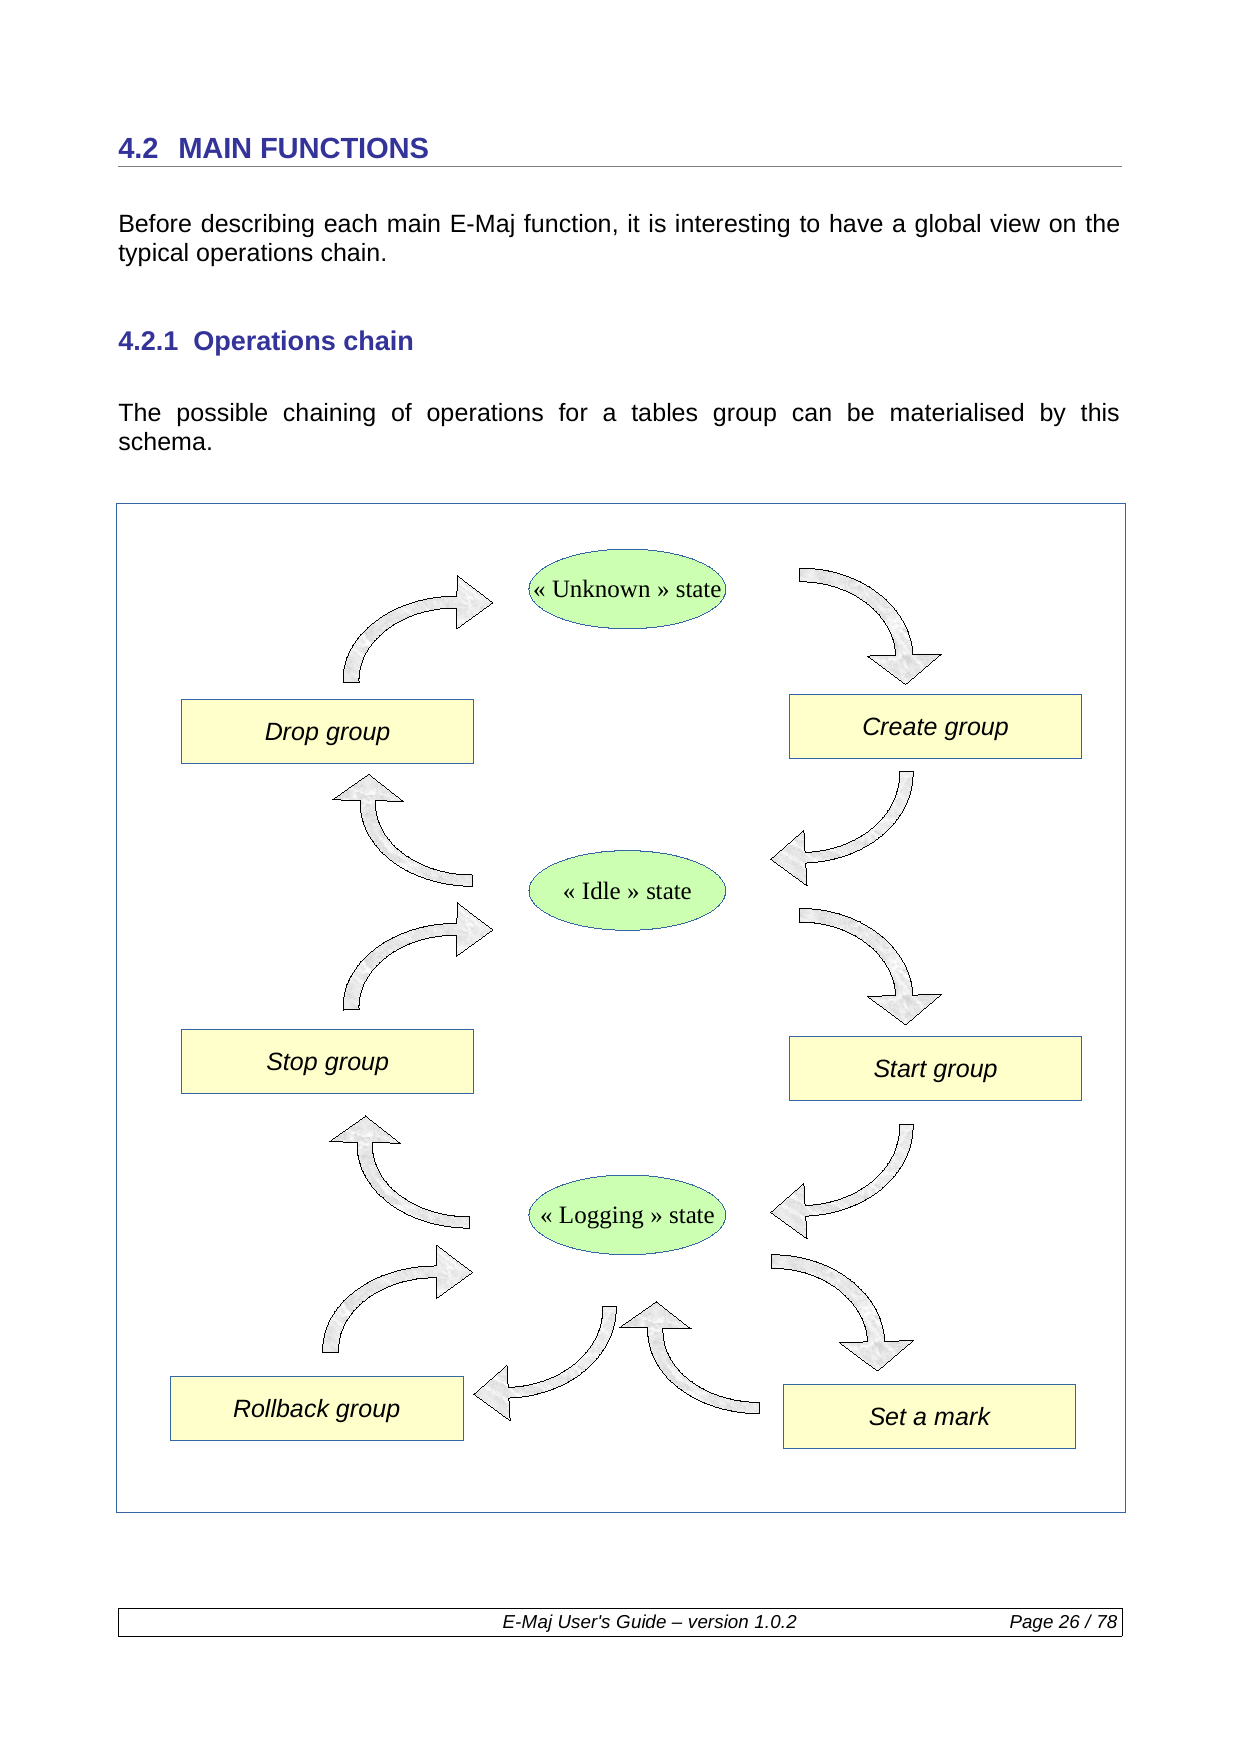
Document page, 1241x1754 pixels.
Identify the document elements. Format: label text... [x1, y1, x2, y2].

picture [333, 774, 473, 886]
picture [343, 903, 493, 1009]
picture [772, 1254, 912, 1370]
text Before describing each main E-Maj function, it is interesting to have a global view on the typical operations chain. [118, 209, 1122, 267]
text The possible chaining of operations for a tables group can be materialised by this schema. [118, 398, 1122, 456]
picture [770, 1125, 913, 1237]
picture [800, 908, 940, 1024]
picture [330, 1116, 469, 1228]
subtitle Operations chain [118, 325, 1122, 356]
picture [322, 1245, 473, 1352]
subtitle Main functions [118, 131, 1122, 166]
picture [475, 1307, 616, 1420]
picture [343, 575, 493, 682]
picture [620, 1301, 759, 1413]
picture [770, 772, 913, 884]
picture [800, 568, 939, 684]
